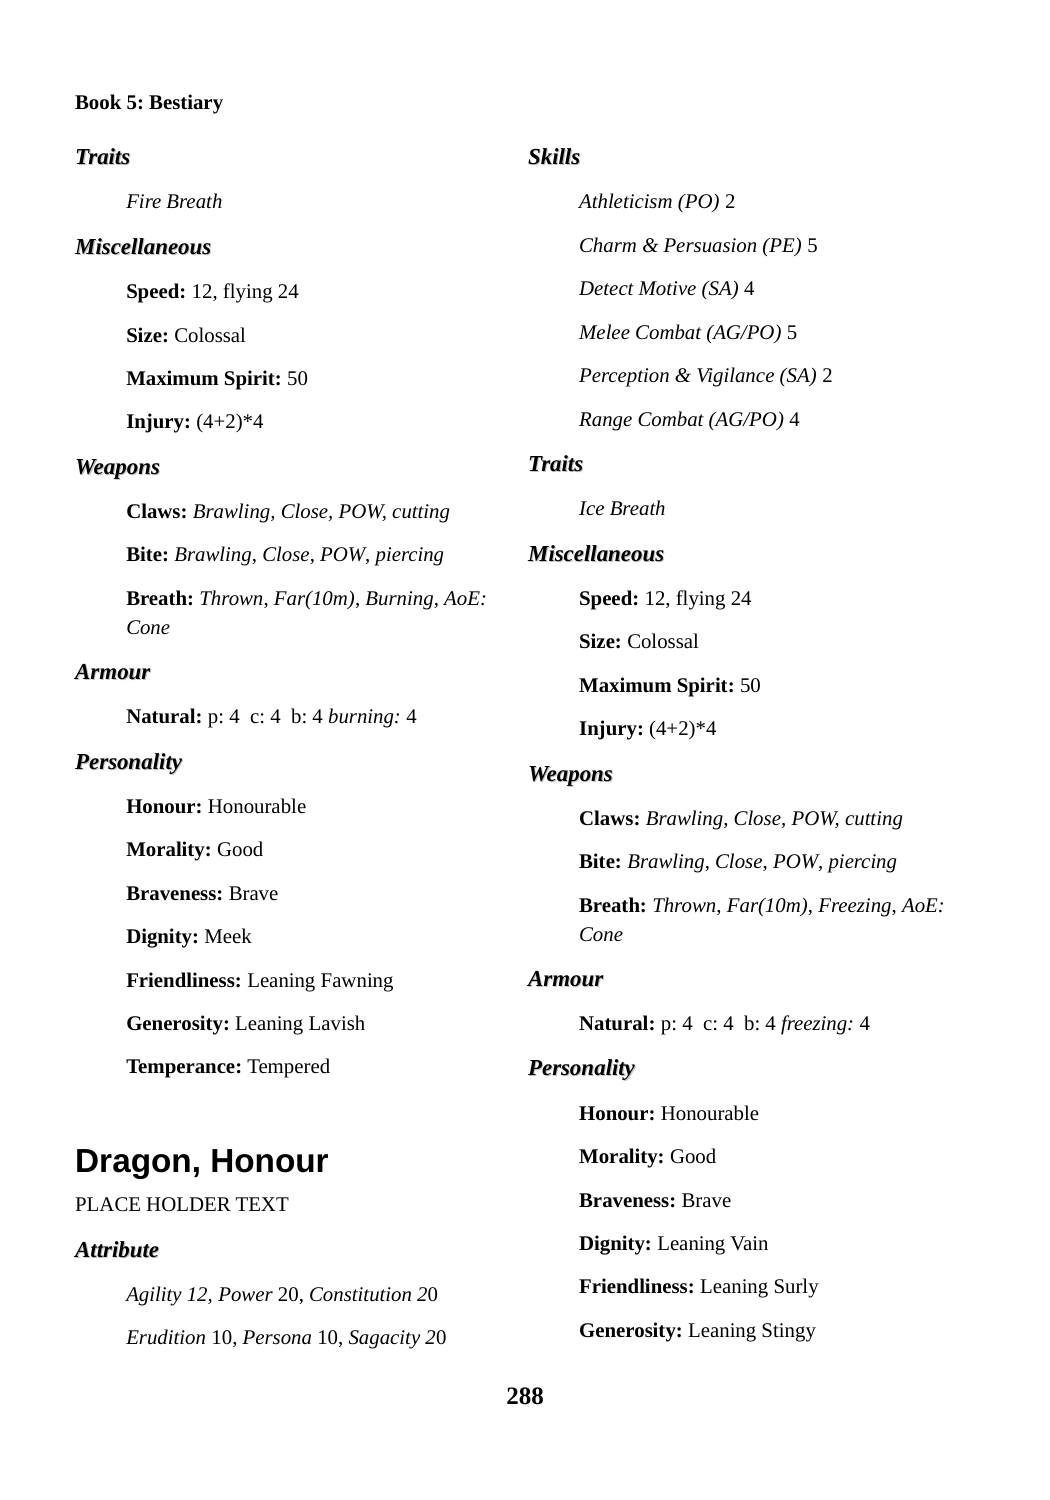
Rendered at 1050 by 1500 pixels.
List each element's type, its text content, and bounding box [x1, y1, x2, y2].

text Breath: Thrown, Far(10m), Burning, AoE: Cone [126, 586, 522, 639]
text Generosity: Leaning Lavish [126, 1011, 522, 1035]
text Skills [528, 143, 975, 170]
text Braveness: Brave [126, 881, 522, 905]
text Temperance: Tempered [126, 1054, 522, 1078]
text Traits [75, 143, 522, 170]
text Honour: Honourable [126, 794, 522, 818]
text Weapons [528, 759, 975, 786]
text Traits [528, 450, 975, 476]
text Braveness: Brave [579, 1187, 975, 1212]
text Charm & Persuasion (PE) 5 [579, 233, 975, 257]
text Injury: (4+2)*4 [579, 716, 975, 740]
text Claws: Brawling, Close, POW, cutting [126, 499, 522, 523]
text Bite: Brawling, Close, POW, piercing [126, 542, 522, 566]
text Perception & Vigilance (SA) 2 [579, 363, 975, 387]
text Breath: Thrown, Far(10m), Freezing, AoE: Cone [579, 893, 975, 946]
text Armour [528, 965, 975, 991]
text Claws: Brawling, Close, POW, cutting [579, 806, 975, 830]
text Friendliness: Leaning Surly [579, 1274, 975, 1298]
text Size: Colossal [126, 322, 522, 347]
text Generosity: Leaning Stingy [579, 1318, 975, 1342]
text Morality: Good [579, 1144, 975, 1168]
text Athleticism (PO) 2 [579, 189, 975, 213]
text Speed: 12, flying 24 [126, 279, 522, 303]
text Natural: p: 4 c: 4 b: 4 burning: 4 [126, 704, 522, 728]
text Dignity: Leaning Vain [579, 1231, 975, 1255]
text Morality: Good [126, 837, 522, 861]
text Armour [75, 658, 522, 684]
text Personality [75, 748, 522, 774]
text Attribute [75, 1236, 522, 1262]
text Erudition 10, Persona 10, Sagacity 20 [126, 1325, 522, 1349]
text Bite: Brawling, Close, POW, piercing [579, 849, 975, 873]
text Range Combat (AG/PO) 4 [579, 407, 975, 431]
text PLACE HOLDER TEXT [75, 1192, 522, 1216]
text Melee Combat (AG/PO) 5 [579, 320, 975, 344]
text Miscellaneous [75, 233, 522, 259]
text Personality [528, 1054, 975, 1081]
text Dignity: Meek [126, 924, 522, 948]
text Honour: Honourable [579, 1101, 975, 1125]
text Size: Colossal [579, 629, 975, 653]
text Detect Motive (SA) 4 [579, 276, 975, 300]
text Natural: p: 4 c: 4 b: 4 freezing: 4 [579, 1011, 975, 1035]
text Weapons [75, 453, 522, 479]
text Miscellaneous [528, 540, 975, 566]
text Maximum Spirit: 50 [126, 366, 522, 390]
text Ice Breath [579, 496, 975, 520]
text Friendliness: Leaning Fawning [126, 968, 522, 992]
text Injury: (4+2)*4 [126, 409, 522, 433]
text Agility 12, Power 20, Constitution 20 [126, 1282, 522, 1306]
subtitle Dragon, Honour [75, 1141, 522, 1180]
text Speed: 12, flying 24 [579, 586, 975, 610]
text Fire Breath [126, 189, 522, 213]
text Maximum Spirit: 50 [579, 673, 975, 697]
